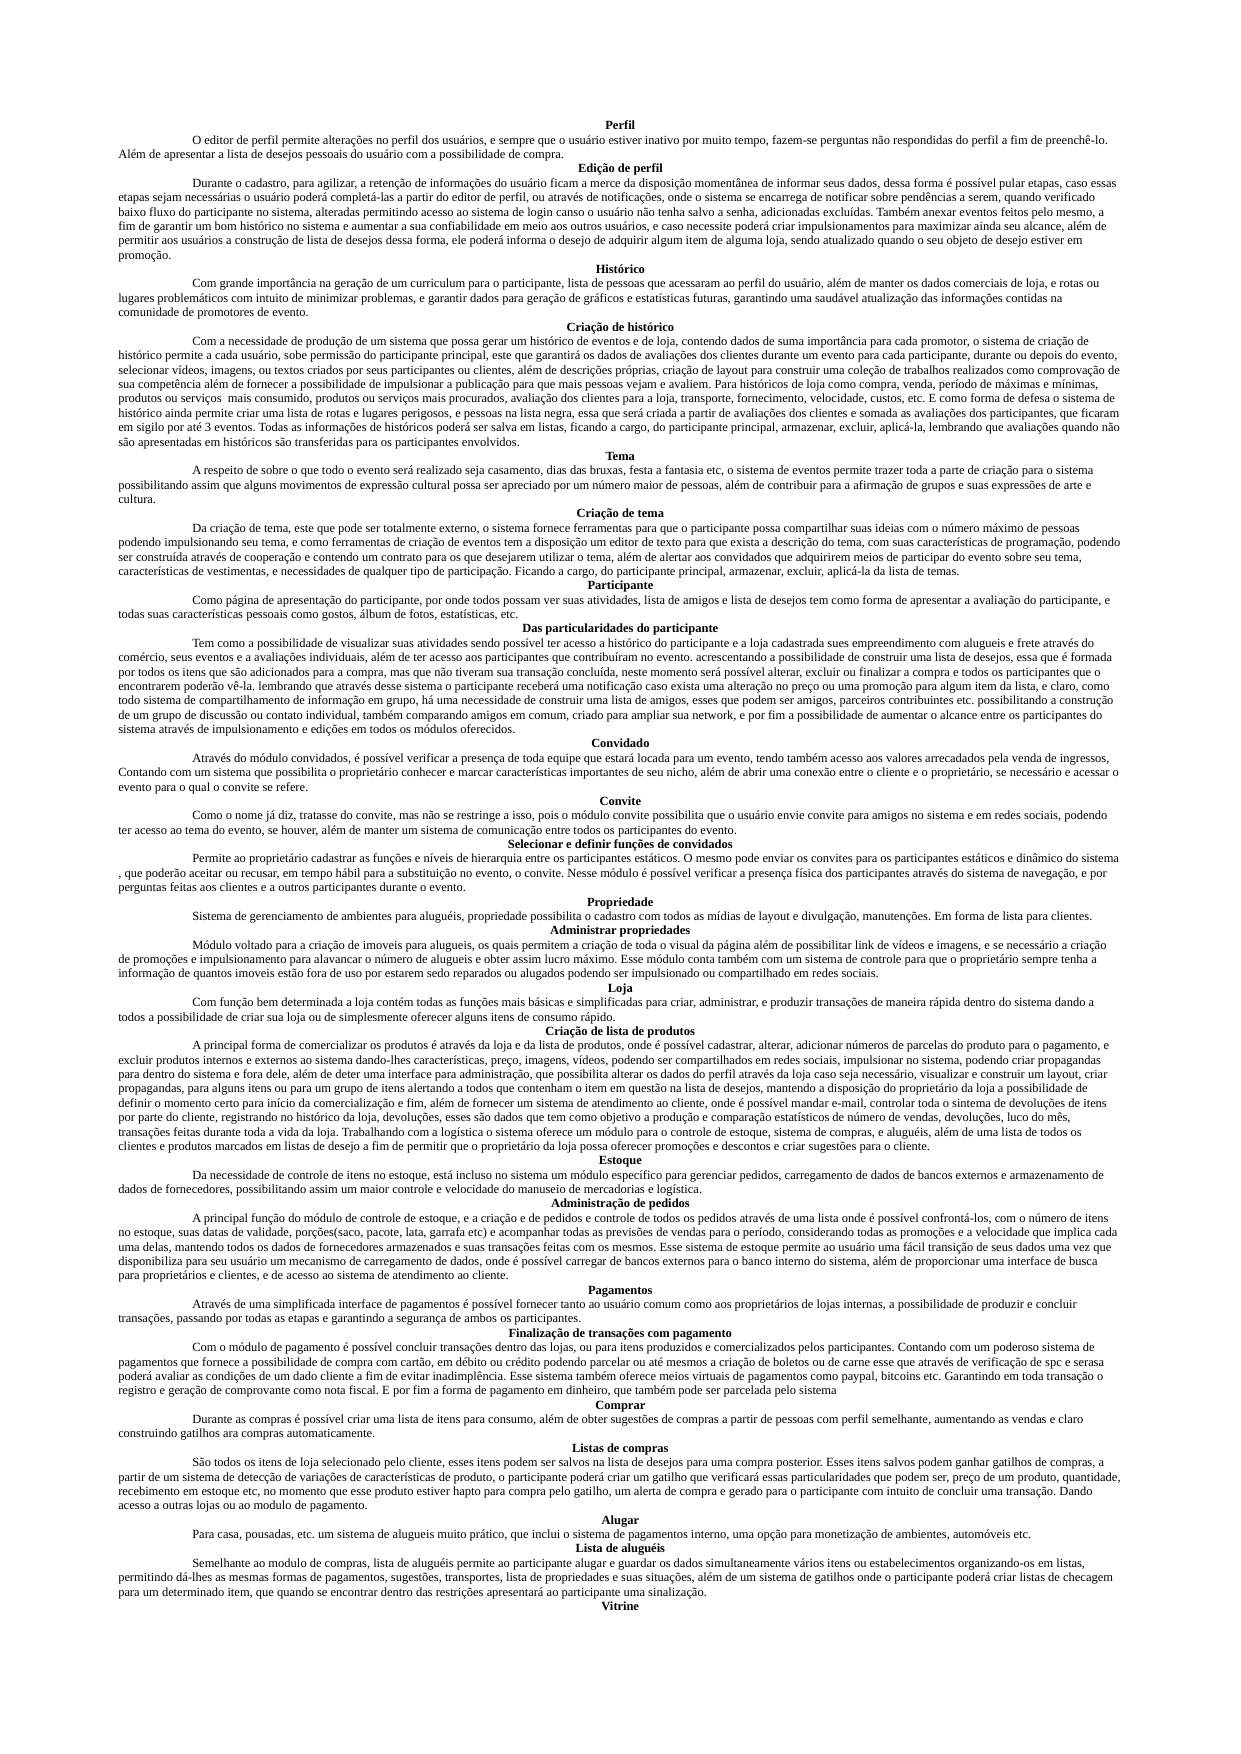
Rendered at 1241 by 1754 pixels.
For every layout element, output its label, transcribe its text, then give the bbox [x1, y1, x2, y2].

text Tem como a possibilidade de visualizar suas atividades sendo possível ter acesso a histórico do participante e a loja cadastrada sues empreendimento com alugueis e frete através do comércio, seus eventos e a avaliações individuais, além de ter acesso aos participantes que contribuíram no evento. acrescentando a possibilidade de construir uma lista de desejos, essa que é formada por todos os itens que são adicionados para a compra, mas que não tiveram sua transação concluída, neste momento será possível alterar, excluir ou finalizar a compra e todos os participantes que o encontrarem poderão vê-la. lembrando que através desse sistema o participante receberá uma notificação caso exista uma alteração no preço ou uma promoção para algum item da lista, e claro, como todo sistema de compartilhamento de informação em grupo, há uma necessidade de construir uma lista de amigos, esses que podem ser amigos, parceiros contribuintes etc. possibilitando a construção de um grupo de discussão ou contato individual, também comparando amigos em comum, criado para ampliar sua network, e por fim a possibilidade de aumentar o alcance entre os participantes do sistema através de impulsionamento e edições em todos os módulos oferecidos. [118, 636, 1122, 736]
text Administração de pedidos [118, 1196, 1122, 1211]
text Criação de histórico [118, 319, 1122, 334]
text Durante as compras é possível criar uma lista de itens para consumo, além de obter sugestões de compras a partir de pessoas com perfil semelhante, aumentando as vendas e claro construindo gatilhos ara compras automaticamente. [118, 1412, 1122, 1441]
text Comprar [118, 1397, 1122, 1412]
text Através de uma simplificada interface de pagamentos é possível fornecer tanto ao usuário comum como aos proprietários de lojas internas, a possibilidade de produzir e concluir transações, passando por todas as etapas e garantindo a segurança de ambos os participantes. [118, 1297, 1122, 1326]
text Das particularidades do participante [118, 621, 1122, 636]
text Através do módulo convidados, é possível verificar a presença de toda equipe que estará locada para um evento, tendo também acesso aos valores arrecadados pela venda de ingressos, Contando com um sistema que possibilita o proprietário conhecer e marcar características importantes de seu nicho, além de abrir uma conexão entre o cliente e o proprietário, se necessário e acessar o evento para o qual o convite se refere. [118, 751, 1122, 794]
text Finalização de transações com pagamento [118, 1326, 1122, 1340]
text Estoque [118, 1153, 1122, 1167]
text Com grande importância na geração de um curriculum para o participante, lista de pessoas que acessaram ao perfil do usuário, além de manter os dados comerciais de loja, e rotas ou lugares problemáticos com intuito de minimizar problemas, e garantir dados para geração de gráficos e estatísticas futuras, garantindo uma saudável atualização das informações contidas na comunidade de promotores de evento. [118, 276, 1122, 319]
text Como o nome já diz, tratasse do convite, mas não se restringe a isso, pois o módulo convite possibilita que o usuário envie convite para amigos no sistema e em redes sociais, podendo ter acesso ao tema do evento, se houver, além de manter um sistema de comunicação entre todos os participantes do evento. [118, 808, 1122, 837]
text Convidado [118, 736, 1122, 751]
text Histórico [118, 262, 1122, 276]
text Módulo voltado para a criação de imoveis para alugueis, os quais permitem a criação de toda o visual da página além de possibilitar link de vídeos e imagens, e se necessário a criação de promoções e impulsionamento para alavancar o número de alugueis e obter assim lucro máximo. Esse módulo conta também com um sistema de controle para que o proprietário sempre tenha a informação de quantos imoveis estão fora de uso por estarem sedo reparados ou alugados podendo ser impulsionado ou compartilhado em redes sociais. [118, 937, 1122, 981]
text Vitrine [118, 1599, 1122, 1613]
text Criação de tema [118, 506, 1122, 521]
text Alugar [118, 1512, 1122, 1527]
text Convite [118, 794, 1122, 808]
text São todos os itens de loja selecionado pelo cliente, esses itens podem ser salvos na lista de desejos para uma compra posterior. Esses itens salvos podem ganhar gatilhos de compras, a partir de um sistema de detecção de variações de características de produto, o participante poderá criar um gatilho que verificará essas particularidades que podem ser, preço de um produto, quantidade, recebimento em estoque etc, no momento que esse produto estiver hapto para compra pelo gatilho, um alerta de compra e gerado para o participante com intuito de concluir uma transação. Dando acesso a outras lojas ou ao modulo de pagamento. [118, 1455, 1122, 1512]
text Da necessidade de controle de itens no estoque, está incluso no sistema um módulo específico para gerenciar pedidos, carregamento de dados de bancos externos e armazenamento de dados de fornecedores, possibilitando assim um maior controle e velocidade do manuseio de mercadorias e logística. [118, 1167, 1122, 1196]
text A principal forma de comercializar os produtos é através da loja e da lista de produtos, onde é possível cadastrar, alterar, adicionar números de parcelas do produto para o pagamento, e excluir produtos internos e externos ao sistema dando-lhes características, preço, imagens, vídeos, podendo ser compartilhados em redes sociais, impulsionar no sistema, podendo criar propagandas para dentro do sistema e fora dele, além de deter uma interface para administração, que possibilita alterar os dados do perfil através da loja caso seja necessário, visualizar e construir um layout, criar propagandas, para alguns itens ou para um grupo de itens alertando a todos que contenham o item em questão na lista de desejos, mantendo a disposição do proprietário da loja a possibilidade de definir o momento certo para início da comercialização e fim, além de fornecer um sistema de atendimento ao cliente, onde é possível mandar e-mail, controlar toda o sintema de devoluções de itens por parte do cliente, registrando no histórico da loja, devoluções, esses são dados que tem como objetivo a produção e comparação estatísticos de número de vendas, devoluções, luco do mês, transações feitas durante toda a vida da loja. Trabalhando com a logística o sistema oferece um módulo para o controle de estoque, sistema de compras, e aluguéis, além de uma lista de todos os clientes e produtos marcados em listas de desejo a fim de permitir que o proprietário da loja possa oferecer promoções e descontos e criar sugestões para o cliente. [118, 1038, 1122, 1153]
text Pagamentos [118, 1282, 1122, 1297]
text A principal função do módulo de controle de estoque, e a criação e de pedidos e controle de todos os pedidos através de uma lista onde é possível confrontá-los, com o número de itens no estoque, suas datas de validade, porções(saco, pacote, lata, garrafa etc) e acompanhar todas as previsões de vendas para o período, considerando todas as promoções e a velocidade que implica cada uma delas, mantendo todos os dados de fornecedores armazenados e suas transações feitas com os mesmos. Esse sistema de estoque permite ao usuário uma fácil transição de seus dados uma vez que disponibiliza para seu usuário um mecanismo de carregamento de dados, onde é possível carregar de bancos externos para o banco interno do sistema, além de proporcionar uma interface de busca para proprietários e clientes, e de acesso ao sistema de atendimento ao cliente. [118, 1211, 1122, 1282]
text Participante [118, 578, 1122, 592]
text Tema [118, 449, 1122, 463]
text Para casa, pousadas, etc. um sistema de alugueis muito prático, que inclui o sistema de pagamentos interno, uma opção para monetização de ambientes, automóveis etc. [118, 1527, 1122, 1541]
text Semelhante ao modulo de compras, lista de aluguéis permite ao participante alugar e guardar os dados simultaneamente vários itens ou estabelecimentos organizando-os em listas, permitindo dá-lhes as mesmas formas de pagamentos, sugestões, transportes, lista de propriedades e suas situações, além de um sistema de gatilhos onde o participante poderá criar listas de checagem para um determinado item, que quando se encontrar dentro das restrições apresentará ao participante uma sinalização. [118, 1556, 1122, 1599]
text Com o módulo de pagamento é possível concluir transações dentro das lojas, ou para itens produzidos e comercializados pelos participantes. Contando com um poderoso sistema de pagamentos que fornece a possibilidade de compra com cartão, em débito ou crédito podendo parcelar ou até mesmos a criação de boletos ou de carne esse que através de verificação de spc e serasa poderá avaliar as condições de um dado cliente a fim de evitar inadimplência. Esse sistema também oferece meios virtuais de pagamentos como paypal, bitcoins etc. Garantindo em toda transação o registro e geração de comprovante como nota fiscal. E por fim a forma de pagamento em dinheiro, que também pode ser parcelada pelo sistema [118, 1340, 1122, 1397]
text Administrar propriedades [118, 923, 1122, 937]
text Da criação de tema, este que pode ser totalmente externo, o sistema fornece ferramentas para que o participante possa compartilhar suas ideias com o número máximo de pessoas podendo impulsionando seu tema, e como ferramentas de criação de eventos tem a disposição um editor de texto para que exista a descrição do tema, com suas características de programação, podendo ser construída através de cooperação e contendo um contrato para os que desejarem utilizar o tema, além de alertar aos convidados que adquirirem meios de participar do evento sobre seu tema, características de vestimentas, e necessidades de qualquer tipo de participação. Ficando a cargo, do participante principal, armazenar, excluir, aplicá-la da lista de temas. [118, 521, 1122, 578]
text O editor de perfil permite alterações no perfil dos usuários, e sempre que o usuário estiver inativo por muito tempo, fazem-se perguntas não respondidas do perfil a fim de preenchê-lo. Além de apresentar a lista de desejos pessoais do usuário com a possibilidade de compra. [118, 132, 1122, 161]
text Sistema de gerenciamento de ambientes para aluguéis, propriedade possibilita o cadastro com todos as mídias de layout e divulgação, manutenções. Em forma de lista para clientes. [118, 909, 1122, 923]
text Propriedade [118, 894, 1122, 909]
text Loja [118, 981, 1122, 995]
text Durante o cadastro, para agilizar, a retenção de informações do usuário ficam a merce da disposição momentânea de informar seus dados, dessa forma é possível pular etapas, caso essas etapas sejam necessárias o usuário poderá completá-las a partir do editor de perfil, ou através de notificações, onde o sistema se encarrega de notificar sobre pendências a serem, quando verificado baixo fluxo do participante no sistema, alteradas permitindo acesso ao sistema de login canso o usuário não tenha salvo a senha, adicionadas excluídas. Também anexar eventos feitos pelo mesmo, a fim de garantir um bom histórico no sistema e aumentar a sua confiabilidade em meio aos outros usuários, e caso necessite poderá criar impulsionamentos para maximizar ainda seu alcance, além de permitir aos usuários a construção de lista de desejos dessa forma, ele poderá informa o desejo de adquirir algum item de alguma loja, sendo atualizado quando o seu objeto de desejo estiver em promoção. [118, 176, 1122, 262]
text Listas de compras [118, 1441, 1122, 1455]
text Com a necessidade de produção de um sistema que possa gerar um histórico de eventos e de loja, contendo dados de suma importância para cada promotor, o sistema de criação de histórico permite a cada usuário, sobe permissão do participante principal, este que garantirá os dados de avaliações dos clientes durante um evento para cada participante, durante ou depois do evento, selecionar vídeos, imagens, ou textos criados por seus participantes ou clientes, além de descrições próprias, criação de layout para construir uma coleção de trabalhos realizados como comprovação de sua competência além de fornecer a possibilidade de impulsionar a publicação para que mais pessoas vejam e avaliem. Para históricos de loja como compra, venda, período de máximas e mínimas, produtos ou serviços mais consumido, produtos ou serviços mais procurados, avaliação dos clientes para a loja, transporte, fornecimento, velocidade, custos, etc. E como forma de defesa o sistema de histórico ainda permite criar uma lista de rotas e lugares perigosos, e pessoas na lista negra, essa que será criada a partir de avaliações dos clientes e somada as avaliações dos participantes, que ficaram em sigilo por até 3 eventos. Todas as informações de históricos poderá ser salva em listas, ficando a cargo, do participante principal, armazenar, excluir, aplicá-la, lembrando que avaliações quando não são apresentadas em históricos são transferidas para os participantes envolvidos. [118, 334, 1122, 449]
text Selecionar e definir funções de convidados [118, 837, 1122, 851]
text Como página de apresentação do participante, por onde todos possam ver suas atividades, lista de amigos e lista de desejos tem como forma de apresentar a avaliação do participante, e todas suas características pessoais como gostos, álbum de fotos, estatísticas, etc. [118, 592, 1122, 621]
text Perfil [118, 118, 1122, 132]
text Edição de perfil [118, 161, 1122, 176]
text A respeito de sobre o que todo o evento será realizado seja casamento, dias das bruxas, festa a fantasia etc, o sistema de eventos permite trazer toda a parte de criação para o sistema possibilitando assim que alguns movimentos de expressão cultural possa ser apreciado por um número maior de pessoas, além de contribuir para a afirmação de grupos e suas expressões de arte e cultura. [118, 463, 1122, 506]
text Criação de lista de produtos [118, 1024, 1122, 1038]
text Com função bem determinada a loja contém todas as funções mais básicas e simplificadas para criar, administrar, e produzir transações de maneira rápida dentro do sistema dando a todos a possibilidade de criar sua loja ou de simplesmente oferecer alguns itens de consumo rápido. [118, 995, 1122, 1024]
text Lista de aluguéis [118, 1541, 1122, 1556]
text Permite ao proprietário cadastrar as funções e níveis de hierarquia entre os participantes estáticos. O mesmo pode enviar os convites para os participantes estáticos e dinâmico do sistema , que poderão aceitar ou recusar, em tempo hábil para a substituição no evento, o convite. Nesse módulo é possível verificar a presença física dos participantes através do sistema de navegação, e por perguntas feitas aos clientes e a outros participantes durante o evento. [118, 851, 1122, 894]
